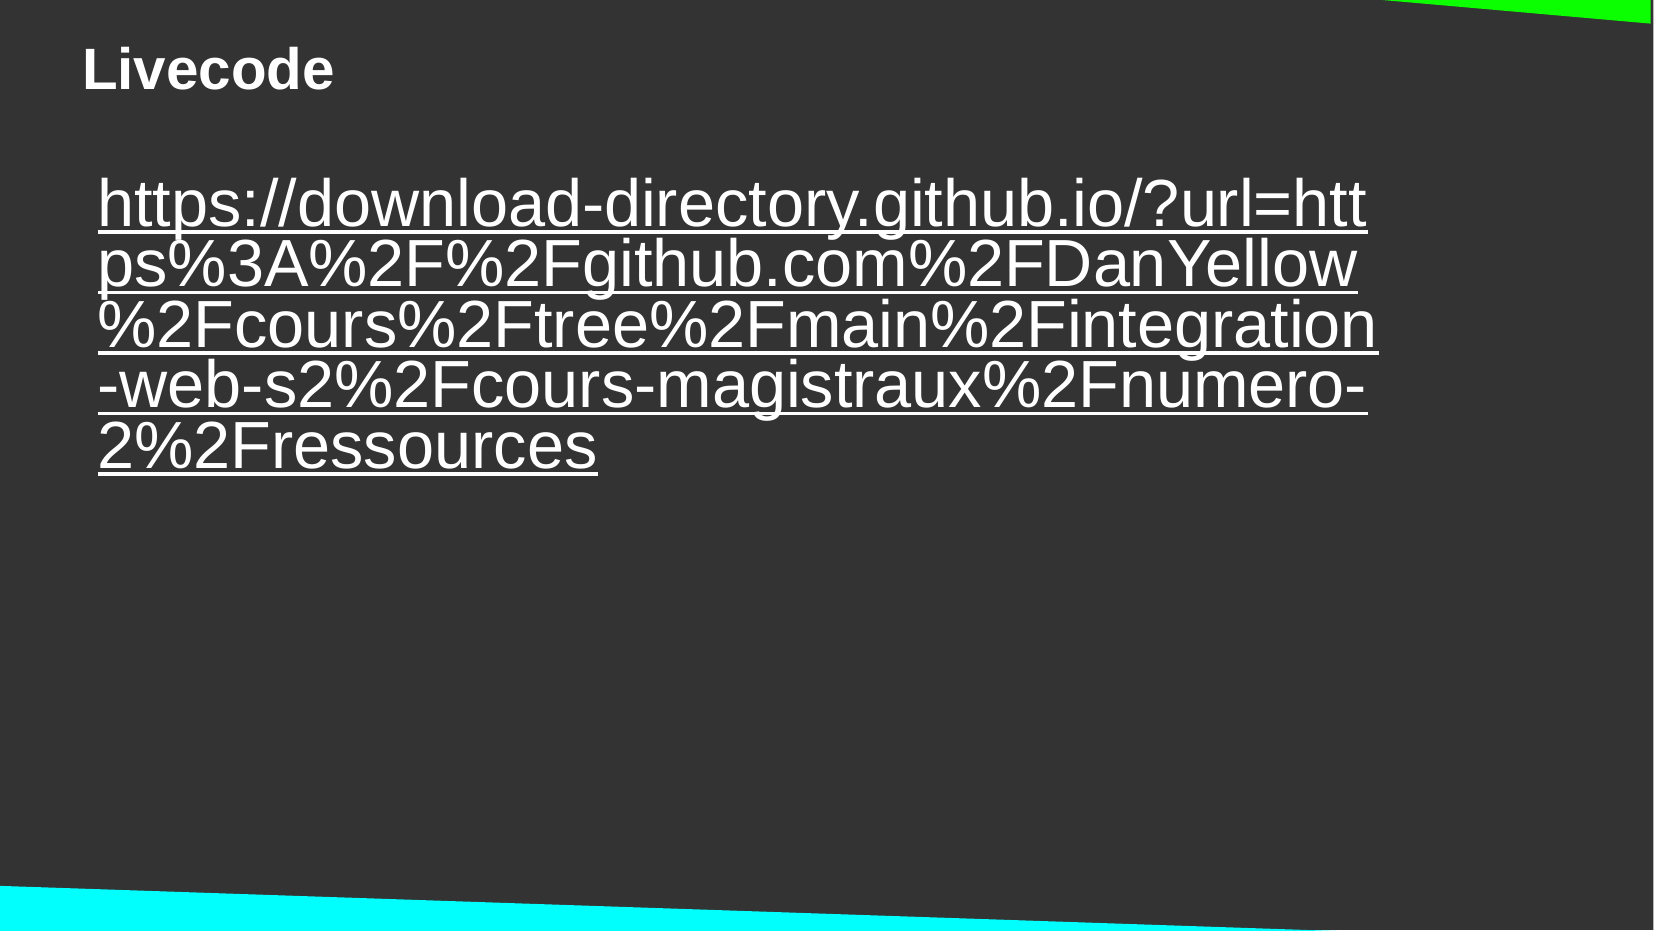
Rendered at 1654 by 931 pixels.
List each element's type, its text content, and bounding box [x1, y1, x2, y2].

title Livecode [82, 37, 1571, 114]
text_box https://download-directory.github.io/?url=https%3A%2F%2Fgithub.com%2FDanYellow%2Fcours%2Ftree%2Fmain%2Fintegration-web-s2%2Fcours-magistraux%2Fnumero-2%2Fressources [82, 158, 1394, 249]
text_box [0, 885, 1337, 931]
text_box [1382, 0, 1651, 24]
